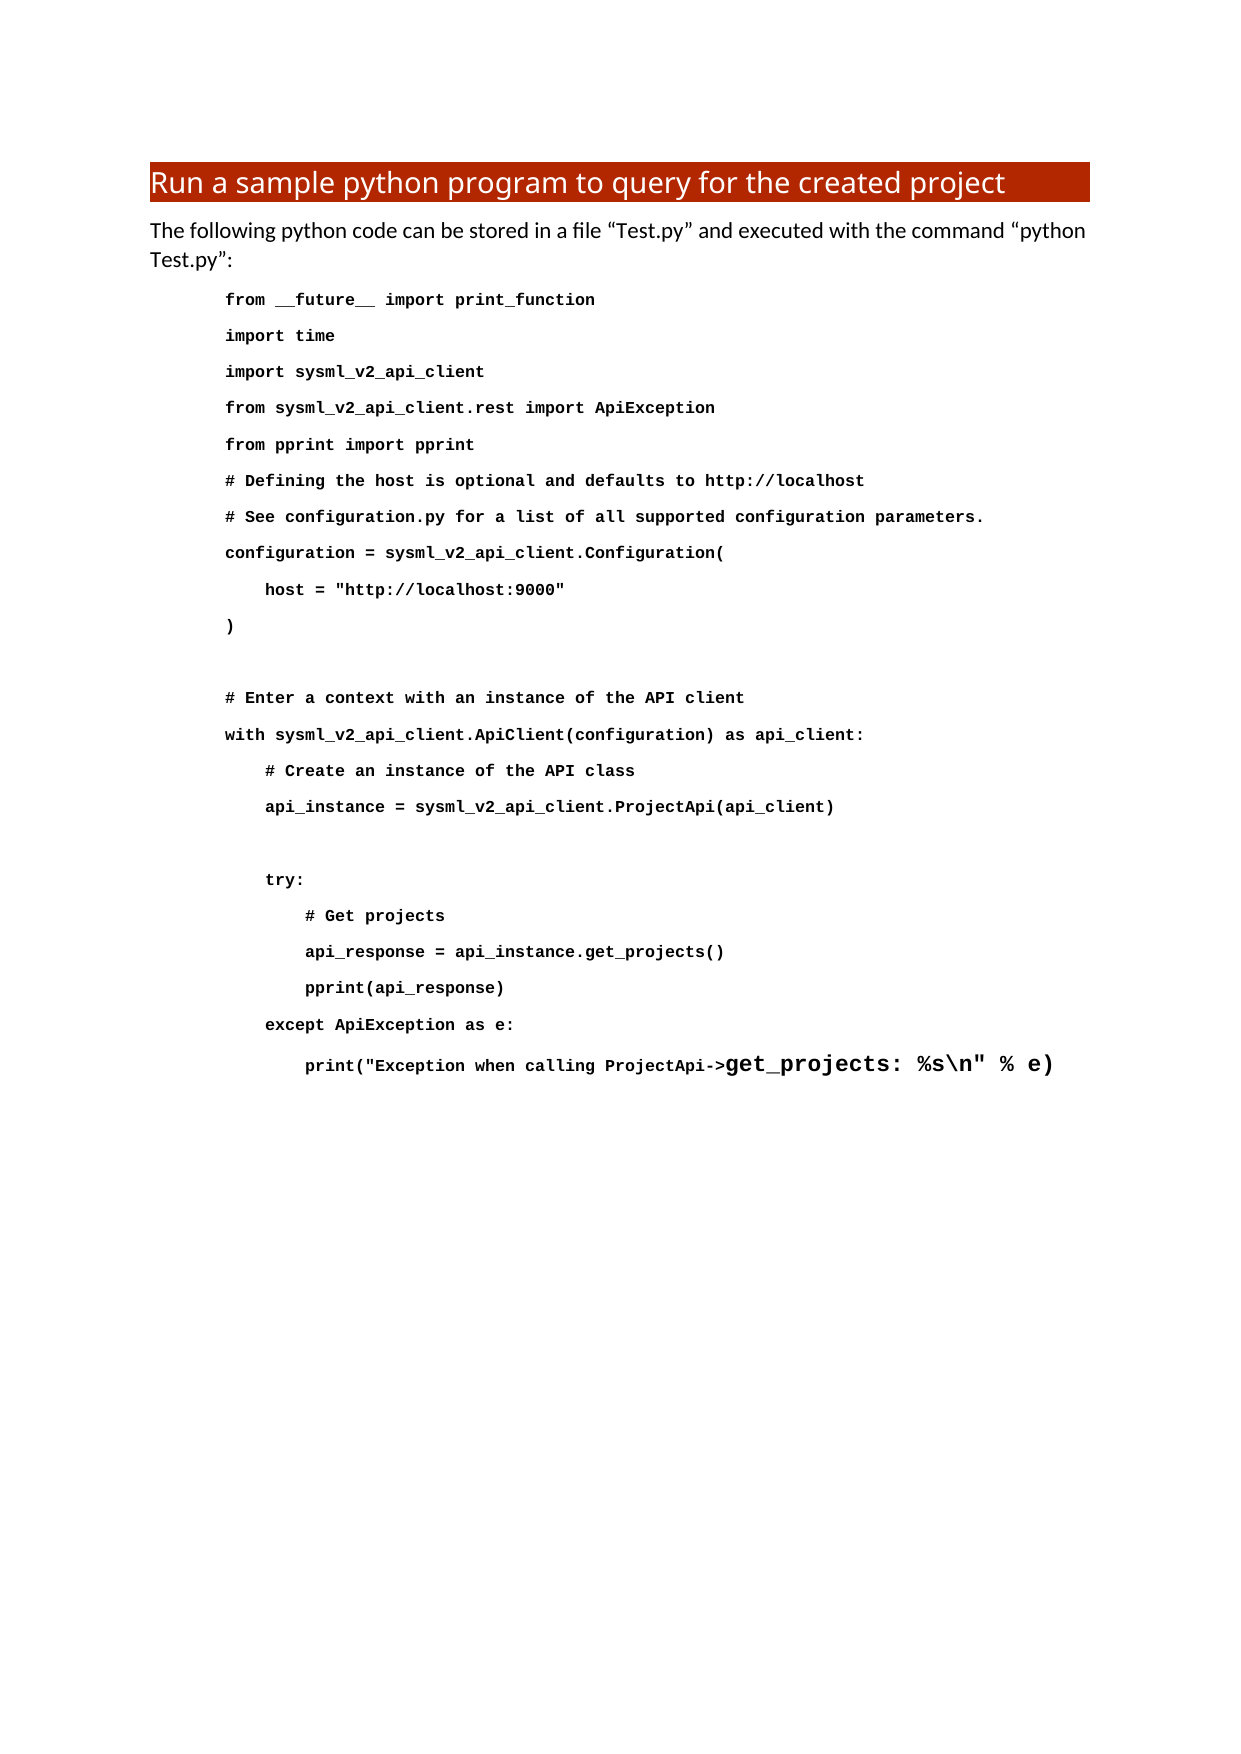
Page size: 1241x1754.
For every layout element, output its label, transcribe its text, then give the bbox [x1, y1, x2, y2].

text api_instance = sysml_v2_api_client.ProjectApi(api_client) [225, 798, 1090, 817]
text from sysml_v2_api_client.rest import ApiException [225, 400, 1090, 419]
text # Create an instance of the API class [225, 762, 1090, 781]
text with sysml_v2_api_client.ApiClient(configuration) as api_client: [225, 726, 1090, 745]
text pprint(api_response) [225, 980, 1090, 999]
text # See configuration.py for a list of all supported configuration parameters. [225, 508, 1090, 527]
text # Defining the host is optional and defaults to http://localhost [225, 472, 1090, 491]
text # Get projects [225, 907, 1090, 926]
text host = "http://localhost:9000" [225, 581, 1090, 600]
text configuration = sysml_v2_api_client.Configuration( [225, 545, 1090, 564]
text api_response = api_instance.get_projects() [225, 943, 1090, 962]
text from __future__ import print_function [225, 291, 1090, 310]
text import time [225, 327, 1090, 346]
text except ApiException as e: [225, 1016, 1090, 1035]
text ) [225, 617, 1090, 636]
text try: [225, 871, 1090, 890]
subtitle Run a sample python program to query for the created project [150, 162, 1090, 202]
text # Enter a context with an instance of the API client [225, 690, 1090, 709]
text The following python code can be stored in a file “Test.py” and executed with the command “python Test.py”: [150, 216, 1090, 273]
text from pprint import pprint [225, 436, 1090, 455]
text print("Exception when calling ProjectApi->get_projects: %s\n" % e) [225, 1052, 1090, 1078]
text import sysml_v2_api_client [225, 363, 1090, 382]
